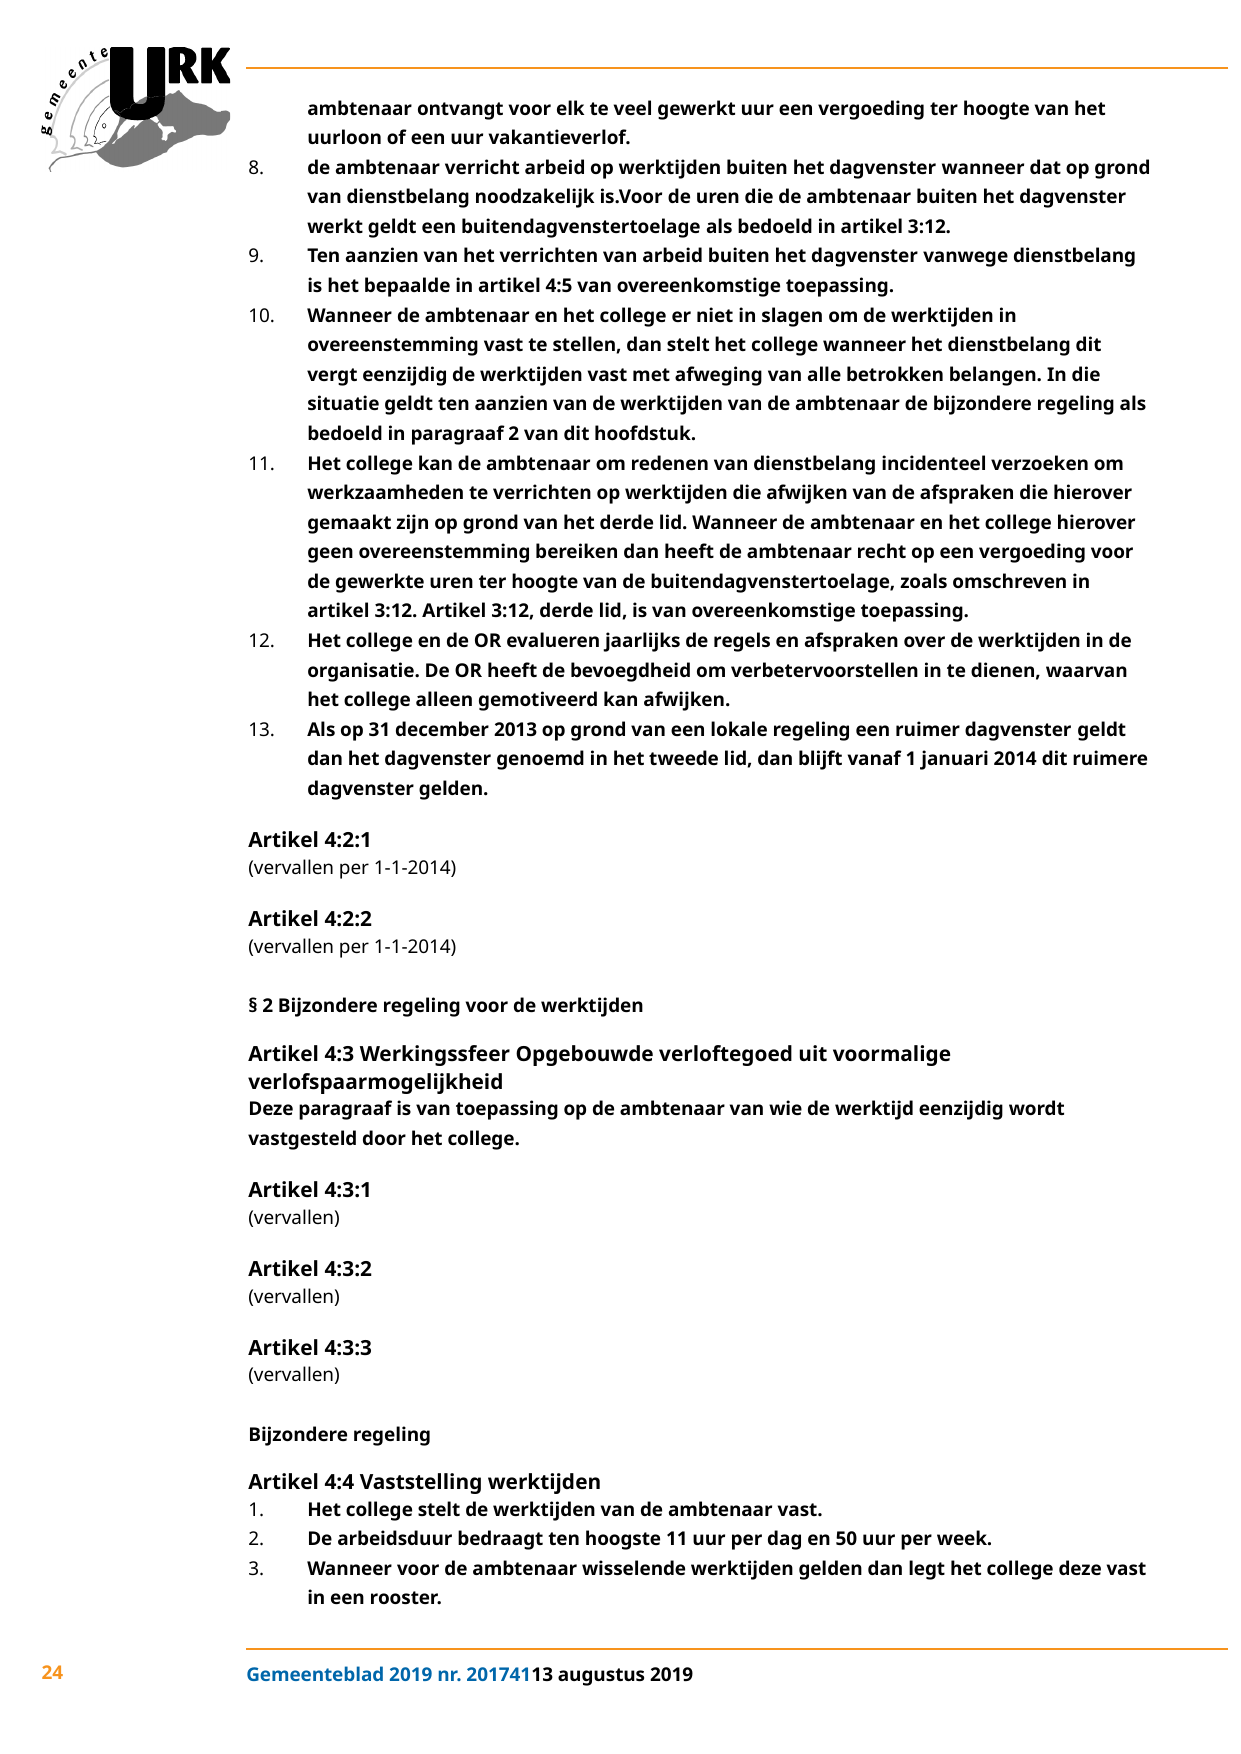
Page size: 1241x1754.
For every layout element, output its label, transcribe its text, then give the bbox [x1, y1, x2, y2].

text Artikel 4:3 Werkingssfeer Opgebouwde verloftegoed uit voormalige verlofspaarmogelijkheid [248, 1039, 1152, 1096]
list Het college kan de ambtenaar om redenen van dienstbelang incidenteel verzoeken om werkzaamheden te verrichten op werktijden die afwijken van de afspraken die hierover gemaakt zijn op grond van het derde lid. Wanneer de ambtenaar en het college hierover geen overeenstemming bereiken dan heeft de ambtenaar recht op een vergoeding voor de gewerkte uren ter hoogte van de buitendagvenstertoelage, zoals omschreven in artikel 3:12. Artikel 3:12, derde lid, is van overeenkomstige toepassing. [248, 450, 1152, 623]
text Artikel 4:2:1 [248, 826, 1152, 854]
list Als op 31 december 2013 op grond van een lokale regeling een ruimer dagvenster geldt dan het dagvenster genoemd in het tweede lid, dan blijft vanaf 1 januari 2014 dit ruimere dagvenster gelden. [248, 716, 1152, 801]
text Artikel 4:2:2 [248, 904, 1152, 933]
list Het college stelt de werktijden van de ambtenaar vast. [248, 1496, 1152, 1522]
list De arbeidsduur bedraagt ten hoogste 11 uur per dag en 50 uur per week. [248, 1525, 1152, 1551]
list Wanneer voor de ambtenaar wisselende werktijden gelden dan legt het college deze vast in een rooster. [248, 1555, 1152, 1610]
text § 2 Bijzondere regeling voor de werktijden [248, 992, 1152, 1018]
text (vervallen) [248, 1283, 1152, 1308]
text Bijzondere regeling [248, 1421, 1152, 1447]
list de ambtenaar verricht arbeid op werktijden buiten het dagvenster wanneer dat op grond van dienstbelang noodzakelijk is.Voor de uren die de ambtenaar buiten het dagvenster werkt geldt een buitendagvenstertoelage als bedoeld in artikel 3:12. [248, 154, 1152, 239]
text (vervallen) [248, 1204, 1152, 1230]
text (vervallen per 1-1-2014) [248, 854, 1152, 880]
list Ten aanzien van het verrichten van arbeid buiten het dagvenster vanwege dienstbelang is het bepaalde in artikel 4:5 van overeenkomstige toepassing. [248, 243, 1152, 298]
text (vervallen) [248, 1362, 1152, 1387]
text Artikel 4:3:2 [248, 1254, 1152, 1283]
list ambtenaar ontvangt voor elk te veel gewerkt uur een vergoeding ter hoogte van het uurloon of een uur vakantieverlof. [248, 95, 1152, 150]
text Deze paragraaf is van toepassing op de ambtenaar van wie de werktijd eenzijdig wordt vastgesteld door het college. [248, 1096, 1152, 1151]
picture [41, 47, 231, 172]
list Het college en de OR evalueren jaarlijks de regels en afspraken over de werktijden in de organisatie. De OR heeft de bevoegdheid om verbetervoorstellen in te dienen, waarvan het college alleen gemotiveerd kan afwijken. [248, 627, 1152, 712]
list Wanneer de ambtenaar en het college er niet in slagen om de werktijden in overeenstemming vast te stellen, dan stelt het college wanneer het dienstbelang dit vergt eenzijdig de werktijden vast met afweging van alle betrokken belangen. In die situatie geldt ten aanzien van de werktijden van de ambtenaar de bijzondere regeling als bedoeld in paragraaf 2 van dit hoofdstuk. [248, 302, 1152, 446]
text Artikel 4:4 Vaststelling werktijden [248, 1467, 1152, 1496]
text Artikel 4:3:1 [248, 1176, 1152, 1204]
text Artikel 4:3:3 [248, 1333, 1152, 1362]
text (vervallen per 1-1-2014) [248, 933, 1152, 959]
